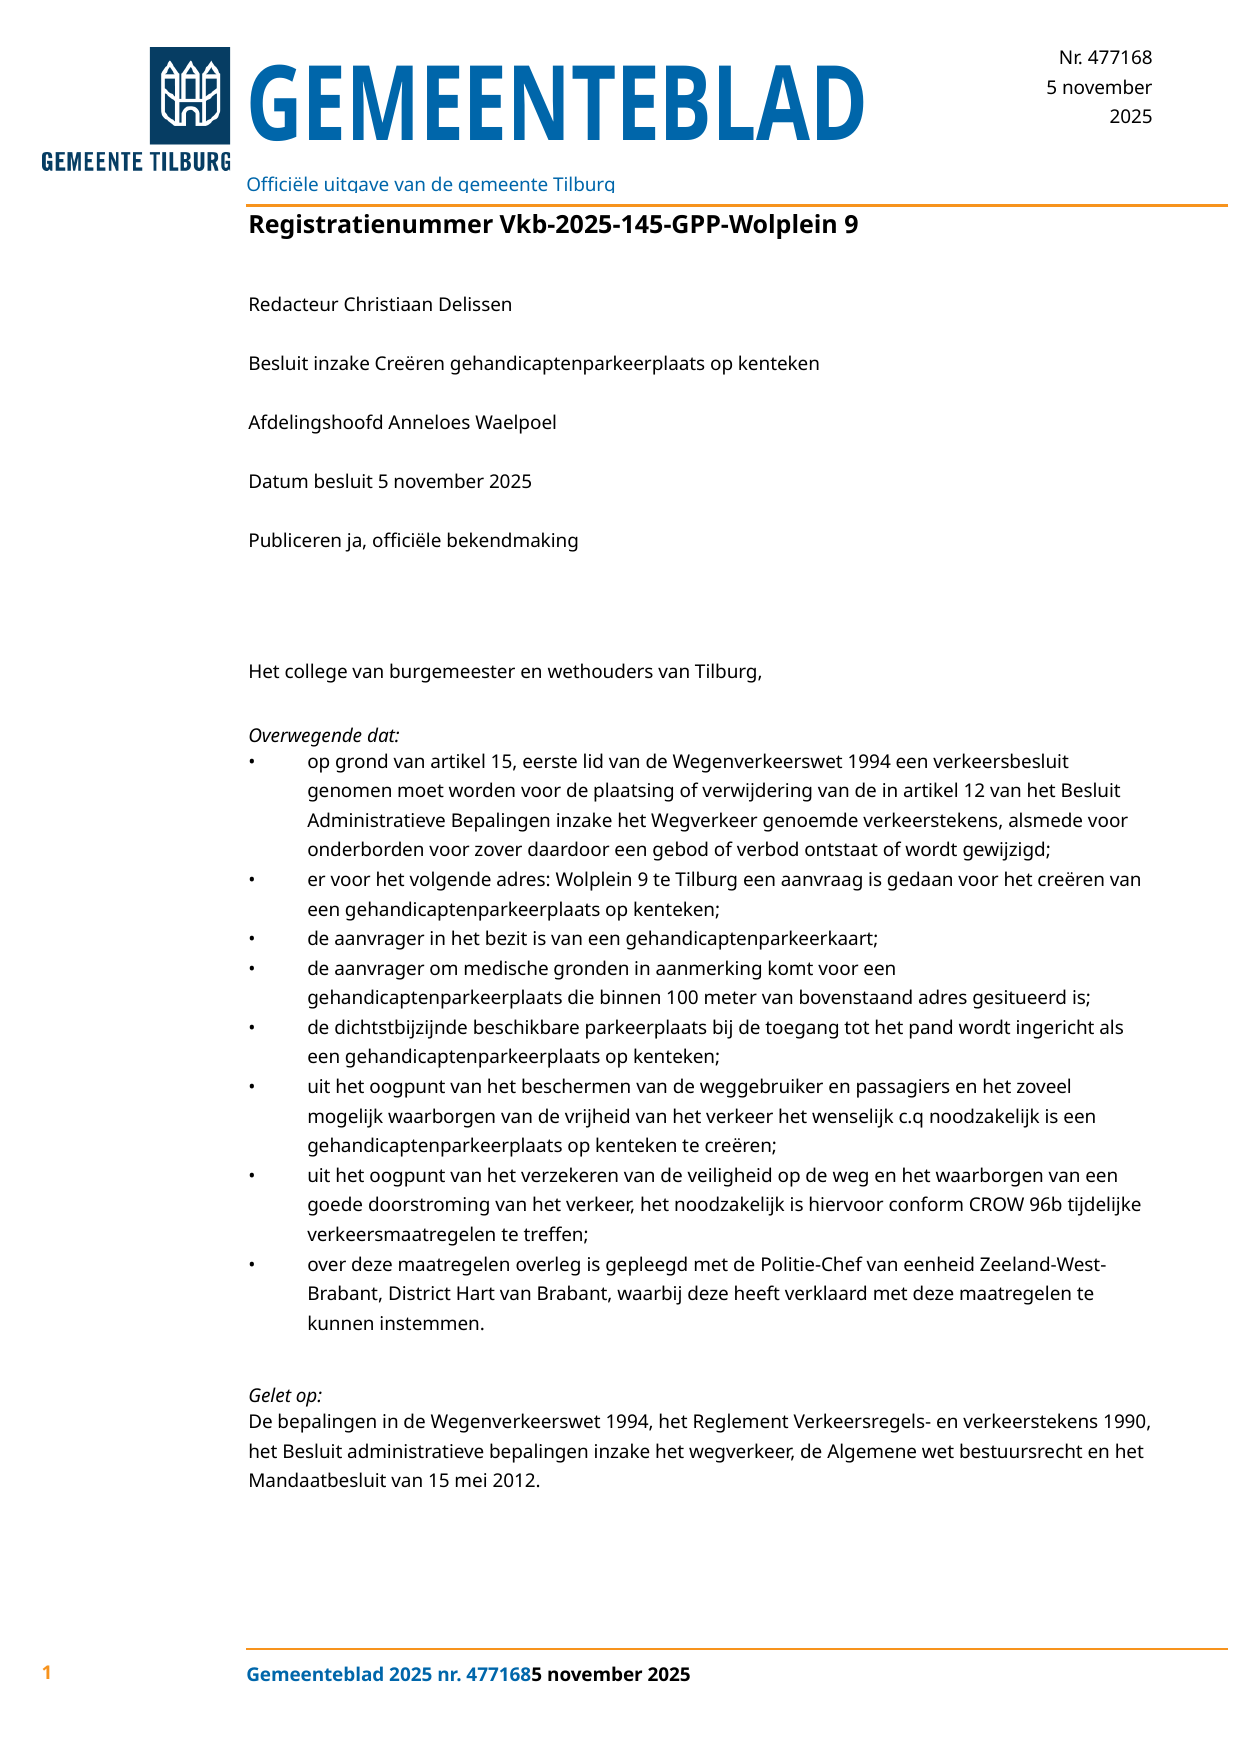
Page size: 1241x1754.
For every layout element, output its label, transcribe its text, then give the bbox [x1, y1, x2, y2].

text Redacteur Christiaan Delissen [248, 291, 1152, 317]
text Het college van burgemeester en wethouders van Tilburg, [248, 658, 1152, 684]
text De bepalingen in de Wegenverkeerswet 1994, het Reglement Verkeersregels- en verkeerstekens 1990, het Besluit administratieve bepalingen inzake het wegverkeer, de Algemene wet bestuursrecht en het Mandaatbesluit van 15 mei 2012. [248, 1408, 1152, 1493]
list de aanvrager in het bezit is van een gehandicaptenparkeerkaart; [248, 925, 1152, 951]
list op grond van artikel 15, eerste lid van de Wegenverkeerswet 1994 een verkeersbesluit genomen moet worden voor de plaatsing of verwijdering van de in artikel 12 van het Besluit Administratieve Bepalingen inzake het Wegverkeer genoemde verkeerstekens, alsmede voor onderborden voor zover daardoor een gebod of verbod ontstaat of wordt gewijzigd; [248, 748, 1152, 862]
text Besluit inzake Creëren gehandicaptenparkeerplaats op kenteken [248, 350, 1152, 376]
text Publiceren ja, officiële bekendmaking [248, 528, 1152, 553]
text Overwegende dat: [248, 722, 1152, 748]
picture [41, 47, 231, 172]
text Datum besluit 5 november 2025 [248, 468, 1152, 494]
text Registratienummer Vkb-2025-145-GPP-Wolplein 9 [248, 207, 1152, 241]
list over deze maatregelen overleg is gepleegd met de Politie-Chef van eenheid Zeeland-West-Brabant, District Hart van Brabant, waarbij deze heeft verklaard met deze maatregelen te kunnen instemmen. [248, 1251, 1152, 1336]
text Gelet op: [248, 1383, 1152, 1408]
list er voor het volgende adres: Wolplein 9 te Tilburg een aanvraag is gedaan voor het creëren van een gehandicaptenparkeerplaats op kenteken; [248, 866, 1152, 921]
text Afdelingshoofd Anneloes Waelpoel [248, 409, 1152, 435]
list uit het oogpunt van het verzekeren van de veiligheid op de weg en het waarborgen van een goede doorstroming van het verkeer, het noodzakelijk is hiervoor conform CROW 96b tijdelijke verkeersmaatregelen te treffen; [248, 1162, 1152, 1247]
list de aanvrager om medische gronden in aanmerking komt voor een gehandicaptenparkeerplaats die binnen 100 meter van bovenstaand adres gesitueerd is; [248, 955, 1152, 1010]
list uit het oogpunt van het beschermen van de weggebruiker en passagiers en het zoveel mogelijk waarborgen van de vrijheid van het verkeer het wenselijk c.q noodzakelijk is een gehandicaptenparkeerplaats op kenteken te creëren; [248, 1073, 1152, 1158]
list de dichtstbijzijnde beschikbare parkeerplaats bij de toegang tot het pand wordt ingericht als een gehandicaptenparkeerplaats op kenteken; [248, 1014, 1152, 1069]
